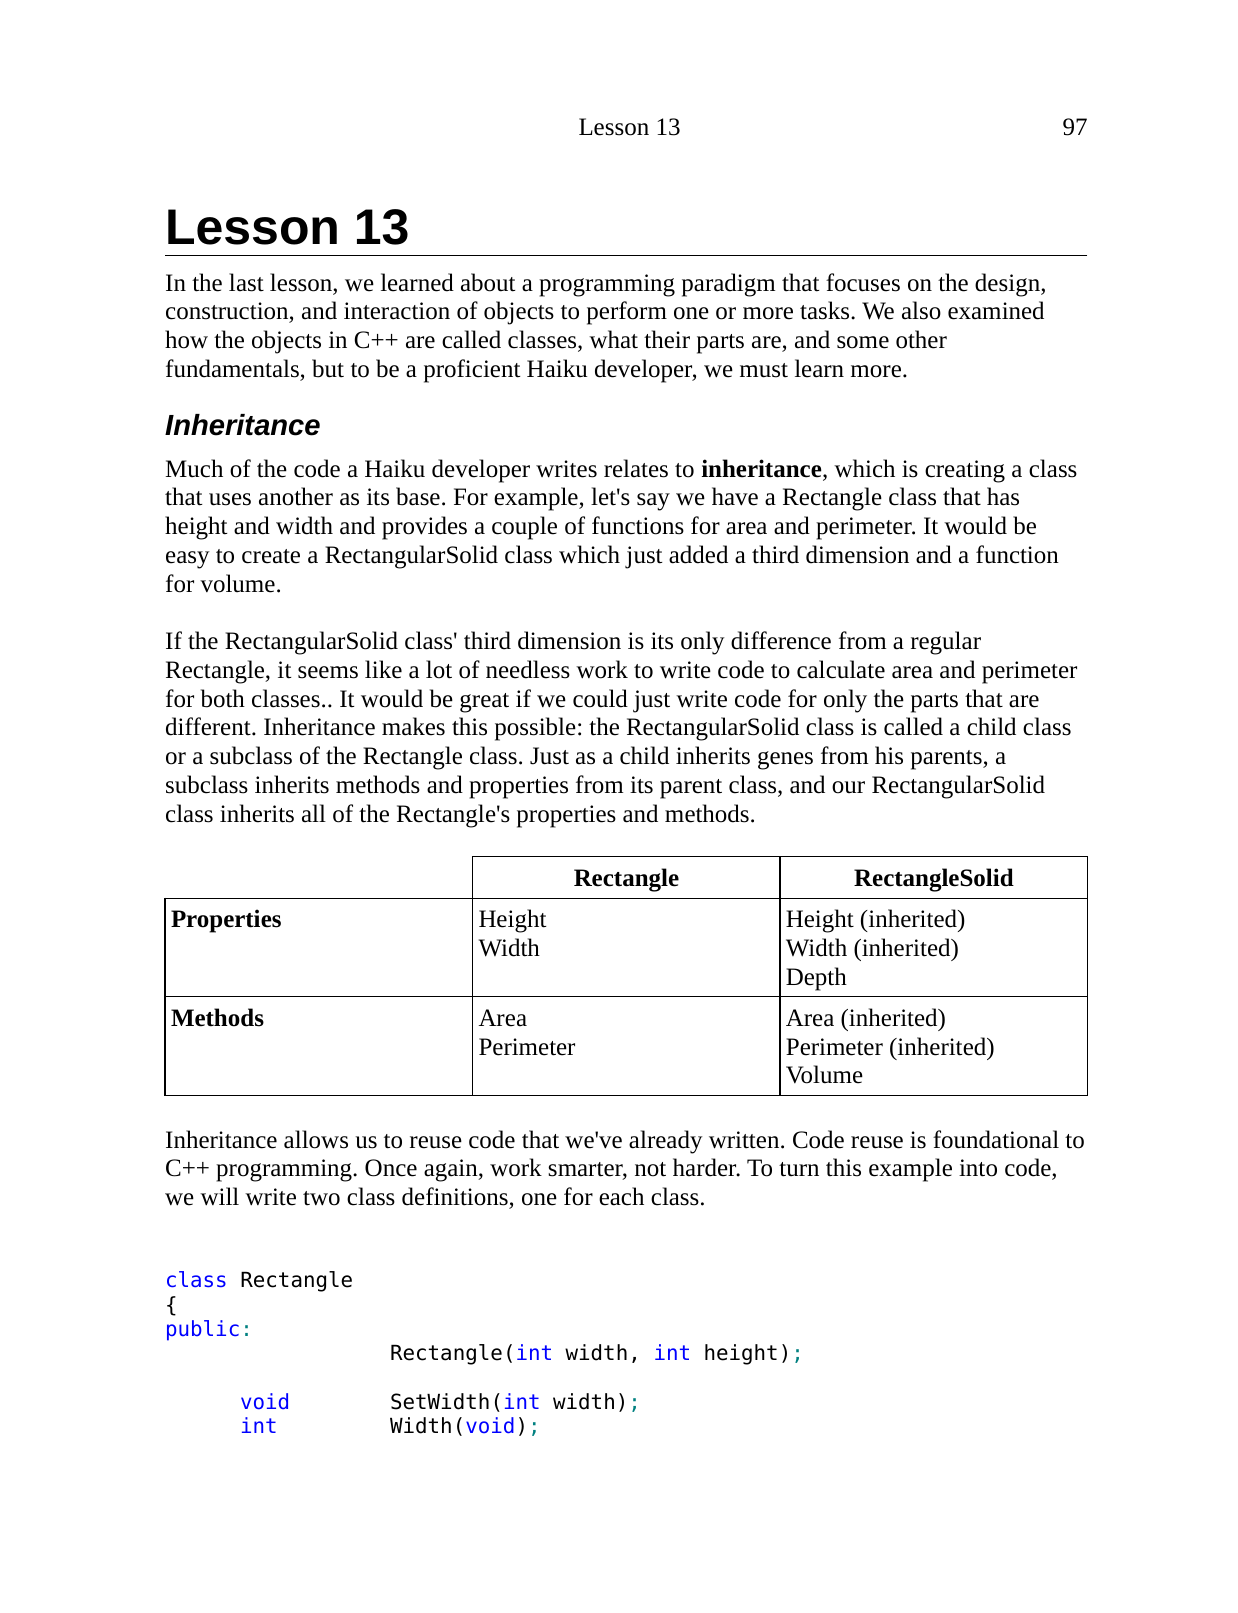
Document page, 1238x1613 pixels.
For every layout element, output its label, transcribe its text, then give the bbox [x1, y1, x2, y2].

table_cell Area Perimeter [473, 997, 779, 1095]
text If the RectangularSolid class' third dimension is its only difference from a regular Rectangle, it seems like a lot of needless work to write code to calculate area and perimeter for both classes.. It would be great if we could just write code for only the parts that are different. Inheritance makes this possible: the RectangularSolid class is called a child class or a subclass of the Rectangle class. Just as a child inherits genes from his parents, a subclass inherits methods and properties from its parent class, and our RectangularSolid class inherits all of the Rectangle's properties and methods. [165, 626, 1087, 827]
table_cell Methods [166, 997, 472, 1095]
table_cell Height (inherited) Width (inherited) Depth [781, 899, 1087, 996]
subtitle Inheritance [165, 408, 1087, 441]
subtitle Lesson 13 [165, 197, 1087, 255]
text void SetWidth(int width); [165, 1390, 1087, 1414]
text In the last lesson, we learned about a programming paradigm that focuses on the design, construction, and interaction of objects to perform one or more tasks. We also examined how the objects in C++ are called classes, what their parts are, and some other fundamentals, but to be a proficient Haiku developer, we must learn more. [165, 268, 1087, 383]
text int Width(void); [165, 1414, 1087, 1438]
table_header RectangleSolid [781, 857, 1087, 897]
text Much of the code a Haiku developer writes relates to inheritance, which is creating a class that uses another as its base. For example, let's say we have a Rectangle class that has height and width and provides a couple of functions for area and perimeter. It would be easy to create a RectangularSolid class which just added a third dimension and a function for volume. [165, 454, 1087, 597]
text { [165, 1293, 1087, 1317]
text Rectangle(int width, int height); [165, 1341, 1087, 1366]
text public: [165, 1317, 1087, 1341]
text Inheritance allows us to reuse code that we've already written. Code reuse is foundational to C++ programming. Once again, work smarter, not harder. To turn this example into code, we will write two class definitions, one for each class. [165, 1125, 1087, 1211]
table_cell Height Width [473, 899, 779, 996]
table_cell Area (inherited) Perimeter (inherited) Volume [781, 997, 1087, 1095]
text class Rectangle [165, 1268, 1087, 1293]
table_cell Properties [166, 899, 472, 996]
table_header [165, 856, 472, 897]
table_header Rectangle [473, 857, 779, 897]
